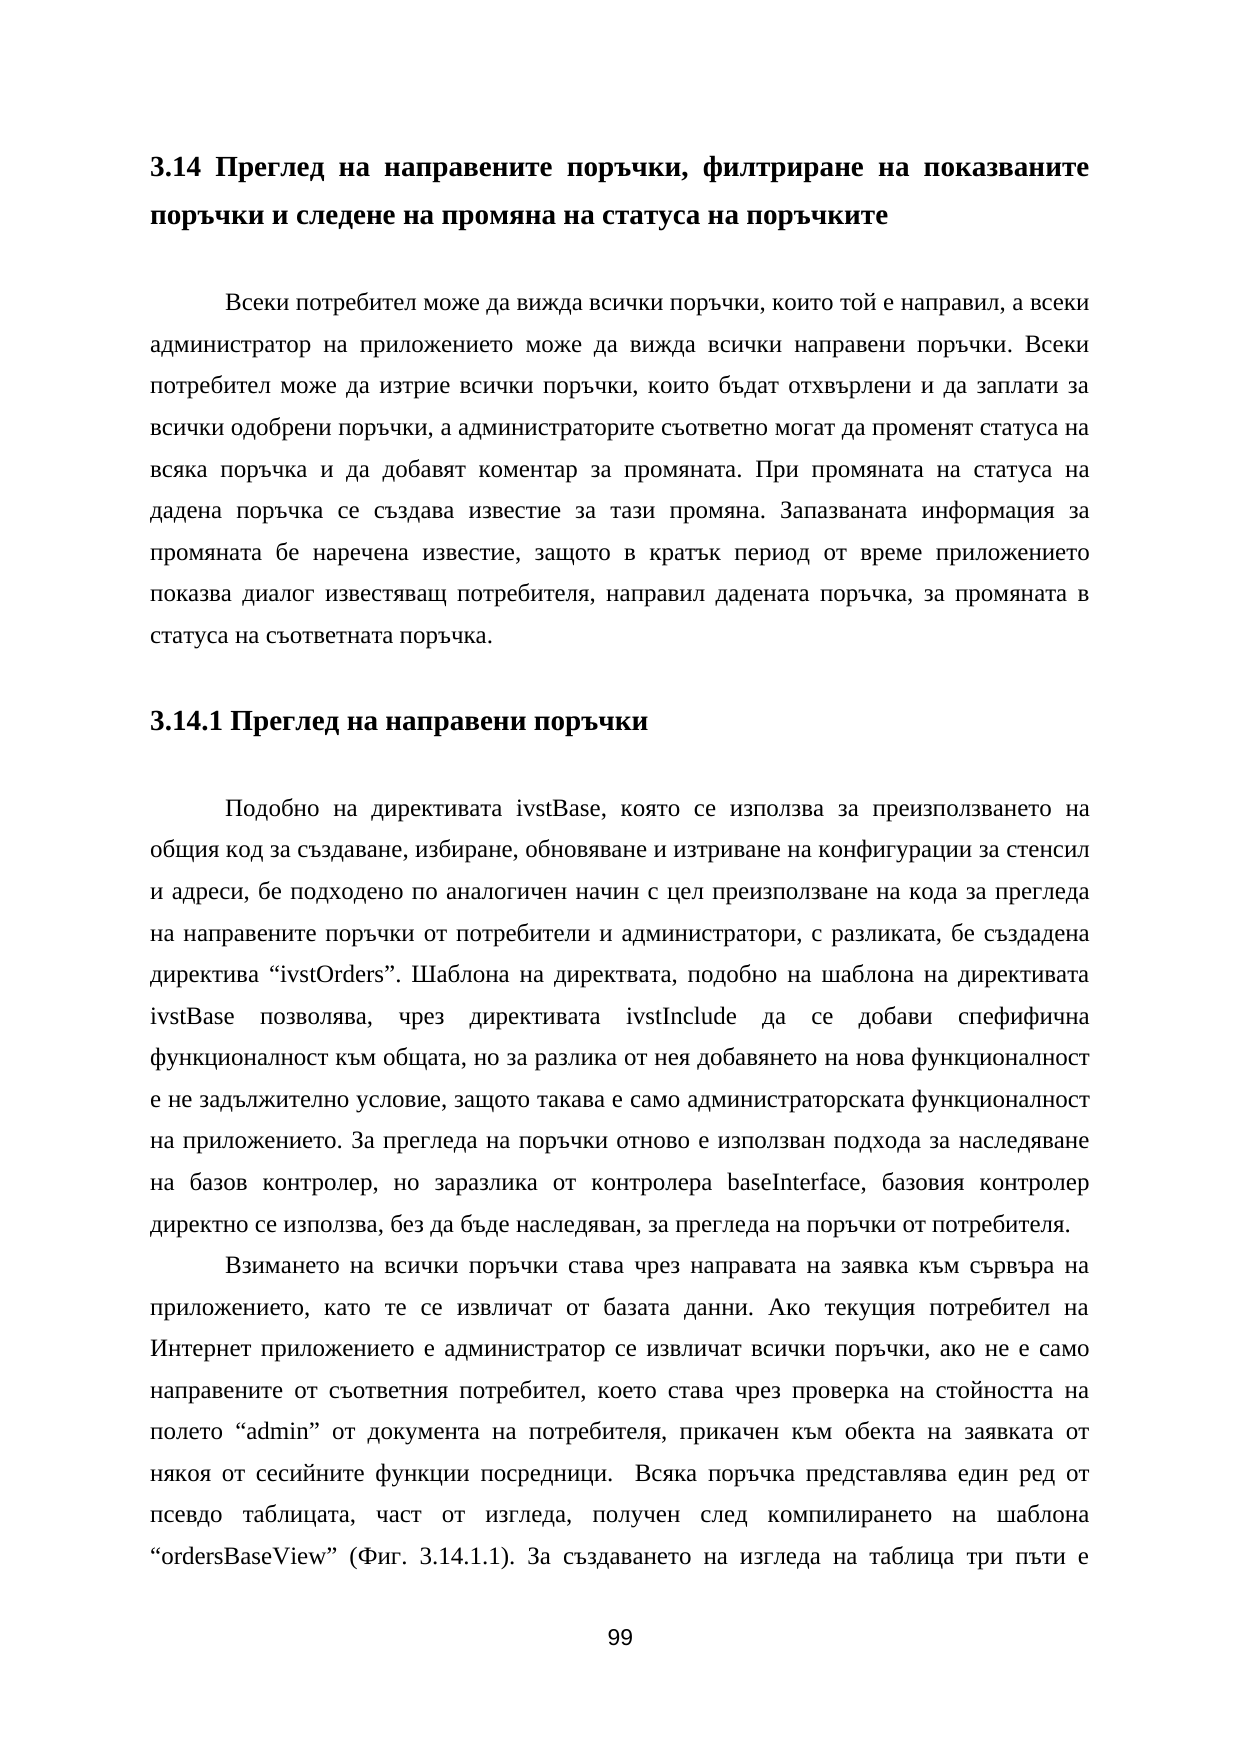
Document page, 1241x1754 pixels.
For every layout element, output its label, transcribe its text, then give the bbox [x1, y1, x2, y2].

text Всеки потребител може да вижда всички поръчки, които той е направил, а всеки администратор на приложението може да вижда всички направени поръчки. Всеки потребител може да изтрие всички поръчки, които бъдат отхвърлени и да заплати за всички одобрени поръчки, а администраторите съответно могат да променят статуса на всяка поръчка и да добавят коментар за промяната. При промяната на статуса на дадена поръчка се създава известие за тази промяна. Запазваната информация за промяната бе наречена известие, защото в кратък период от време приложението показва диалог известяващ потребителя, направил дадената поръчка, за промяната в статуса на съответната поръчка. [150, 288, 1091, 649]
text 3.14 Преглед на направените поръчки, филтриране на показваните поръчки и следене на промяна на статуса на поръчките [150, 150, 1091, 231]
text Взимането на всички поръчки става чрез направата на заявка към сървъра на приложението, като те се извличат от базата данни. Ако текущия потребител на Интернет приложението е администратор се извличат всички поръчки, ако не е само направените от съответния потребител, което става чрез проверка на стойността на полето “admin” от документа на потребителя, прикачен към обекта на заявката от някоя от сесийните функции посредници. Всяка поръчка представлява един ред от псевдо таблицата, част от изгледа, получен след компилирането на шаблона “ordersBaseView” (Фиг. 3.14.1.1). За създаването на изгледа на таблица три пъти е [150, 1251, 1091, 1570]
text Подобно на директивата ivstBase, която се използва за преизползването на общия код за създаване, избиране, обновяване и изтриване на конфигурации за стенсил и адреси, бе подходено по аналогичен начин с цел преизползване на кода за прегледа на направените поръчки от потребители и администратори, с разликата, бе създадена директива “ivstOrders”. Шаблона на директвата, подобно на шаблона на директивата ivstBase позволява, чрез директивата ivstInclude да се добави спефифична функционалност към общата, но за разлика от нея добавянето на нова функционалност е не задължително условие, защото такава е само администраторската функционалност на приложението. За прегледа на поръчки отново е използван подхода за наследяване на базов контролер, но заразлика от контролера baseInterface, базовия контролер директно се използва, без да бъде наследяван, за прегледа на поръчки от потребителя. [150, 794, 1091, 1237]
text 3.14.1 Преглед на направени поръчки [150, 704, 1091, 736]
